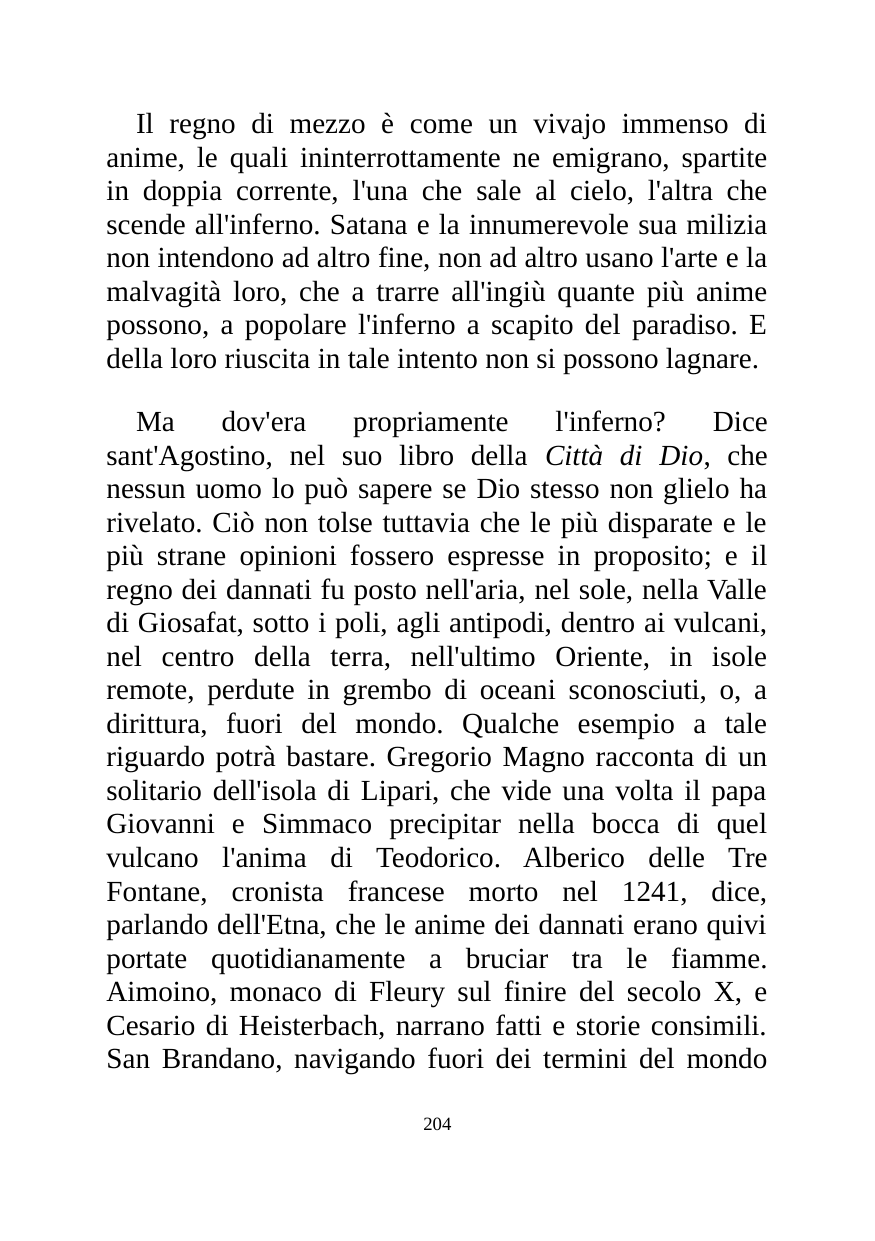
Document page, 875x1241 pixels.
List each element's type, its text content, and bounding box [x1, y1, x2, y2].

text Ma dov'era propriamente l'inferno? Dice sant'Agostino, nel suo libro della Città di Dio, che nessun uomo lo può sapere se Dio stesso non glielo ha rivelato. Ciò non tolse tuttavia che le più disparate e le più strane opinioni fossero espresse in proposito; e il regno dei dannati fu posto nell'aria, nel sole, nella Valle di Giosafat, sotto i poli, agli antipodi, dentro ai vulcani, nel centro della terra, nell'ultimo Oriente, in isole remote, perdute in grembo di oceani sconosciuti, o, a dirittura, fuori del mondo. Qualche esempio a tale riguardo potrà bastare. Gregorio Magno racconta di un solitario dell'isola di Lipari, che vide una volta il papa Giovanni e Simmaco precipitar nella bocca di quel vulcano l'anima di Teodorico. Alberico delle Tre Fontane, cronista francese morto nel 1241, dice, parlando dell'Etna, che le anime dei dannati erano quivi portate quotidianamente a bruciar tra le fiamme. Aimoino, monaco di Fleury sul finire del secolo X, e Cesario di Heisterbach, narrano fatti e storie consimili. San Brandano, navigando fuori dei termini del mondo [106, 404, 768, 1075]
text Il regno di mezzo è come un vivajo immenso di anime, le quali ininterrottamente ne emigrano, spartite in doppia corrente, l'una che sale al cielo, l'altra che scende all'inferno. Satana e la innumerevole sua milizia non intendono ad altro fine, non ad altro usano l'arte e la malvagità loro, che a trarre all'ingiù quante più anime possono, a popolare l'inferno a scapito del paradiso. E della loro riuscita in tale intento non si possono lagnare. [106, 106, 768, 374]
